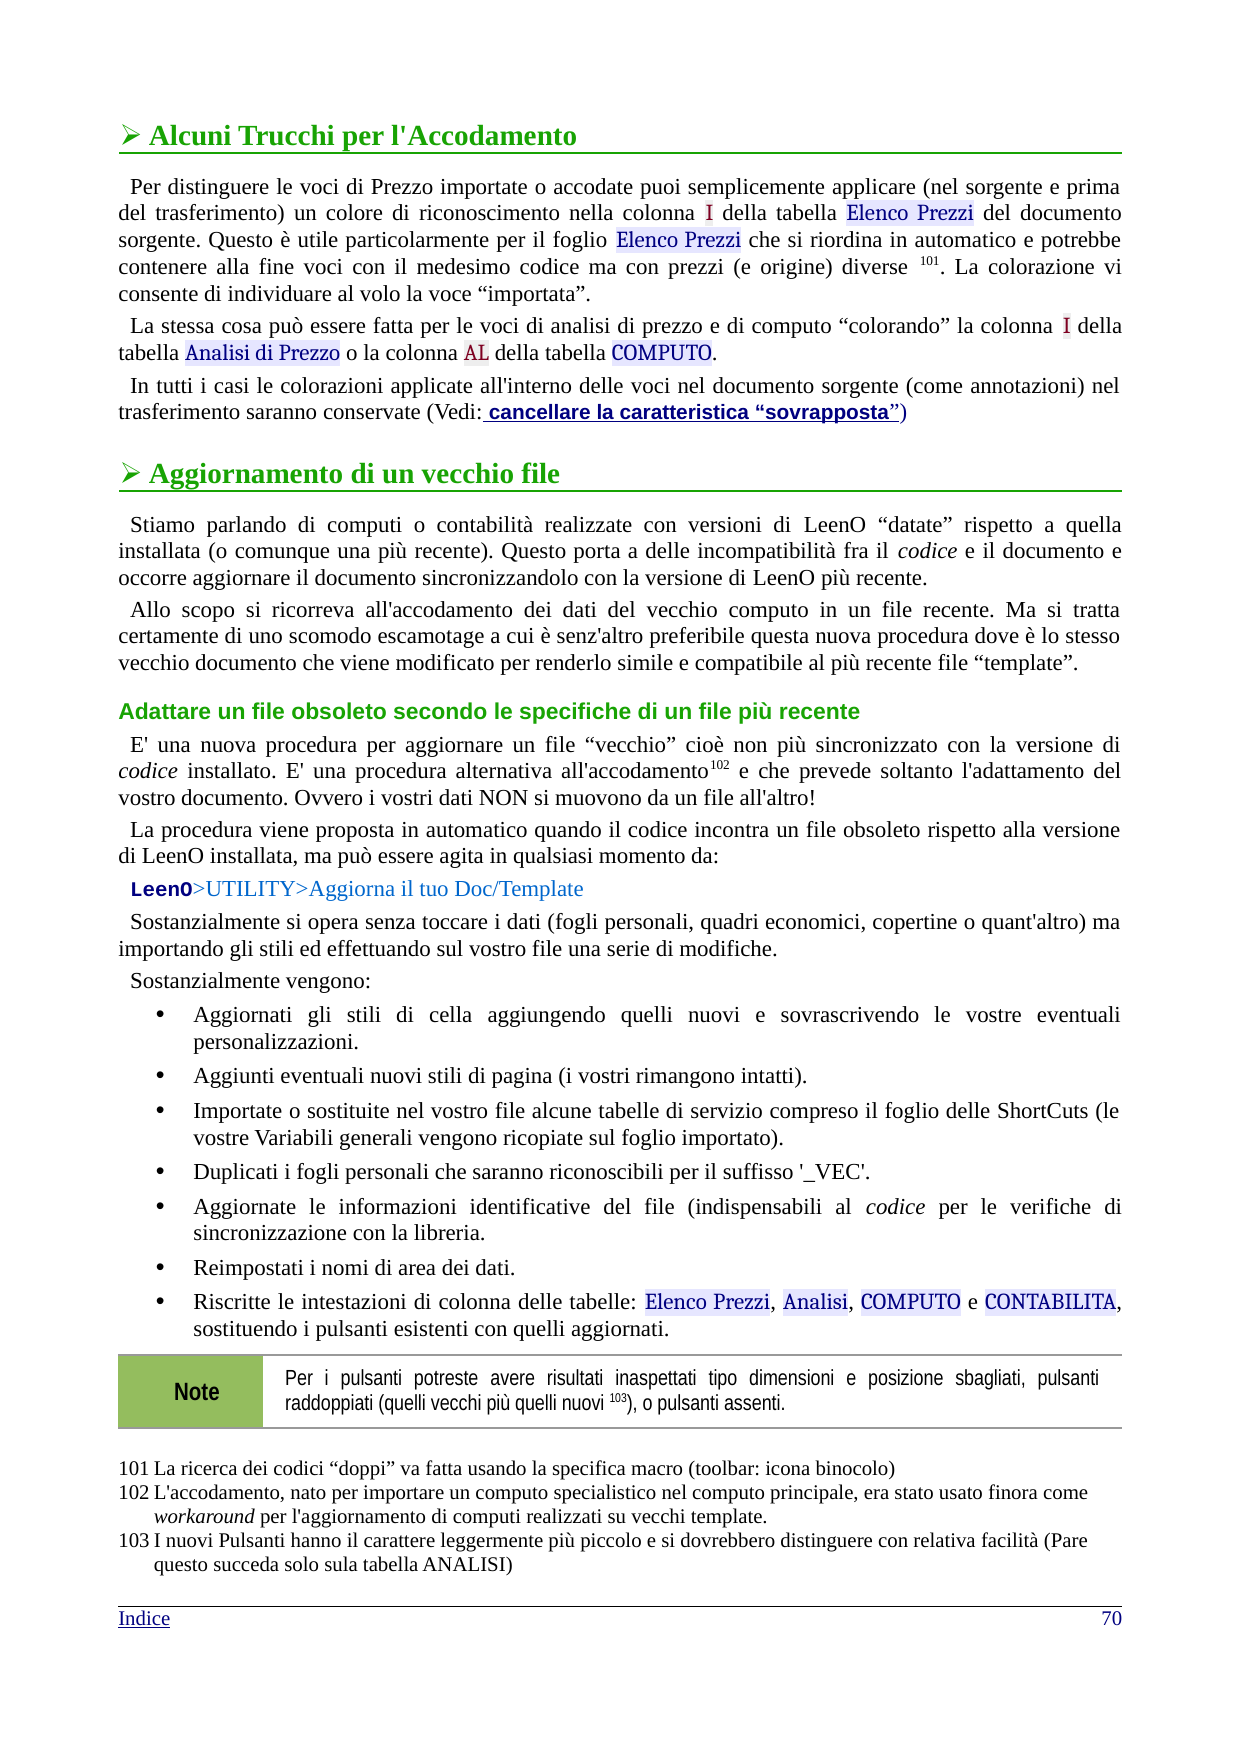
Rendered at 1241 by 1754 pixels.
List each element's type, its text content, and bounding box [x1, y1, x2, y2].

list Importate o sostituite nel vostro file alcune tabelle di servizio compreso il foglio delle ShortCuts (le vostre Variabili generali vengono ricopiate sul foglio importato). [156, 1095, 1122, 1150]
text Sostanzialmente si opera senza toccare i dati (fogli personali, quadri economici, copertine o quant'altro) ma importando gli stili ed effettuando sul vostro file una serie di modifiche. [118, 908, 1122, 961]
list Aggiunti eventuali nuovi stili di pagina (i vostri rimangono intatti). [156, 1060, 1122, 1089]
list Aggiornate le informazioni identificative del file (indispensabili al codice per le verifiche di sincronizzazione con la libreria. [156, 1191, 1122, 1246]
list Reimpostati i nomi di area dei dati. [156, 1252, 1122, 1280]
list Aggiornati gli stili di cella aggiungendo quelli nuovi e sovrascrivendo le vostre eventuali personalizzazioni. [156, 999, 1122, 1054]
text Sostanzialmente vengono: [118, 967, 1122, 993]
text In tutti i casi le colorazioni applicate all'interno delle voci nel documento sorgente (come annotazioni) nel trasferimento saranno conservate (Vedi: cancellare la caratteristica “sovrapposta”) [118, 372, 1122, 425]
subtitle Alcuni Trucchi per l'Accodamento [119, 118, 1122, 152]
list Duplicati i fogli personali che saranno riconoscibili per il suffisso '_VEC'. [156, 1156, 1122, 1185]
text La stessa cosa può essere fatta per le voci di analisi di prezzo e di computo “colorando” la colonna I della tabella Analisi di Prezzo o la colonna AL della tabella COMPUTO. [118, 312, 1122, 366]
text La ricerca dei codici “doppi” va fatta usando la specifica macro (toolbar: icona binocolo) [118, 1456, 1122, 1480]
list Riscritte le intestazioni di colonna delle tabelle: Elenco Prezzi, Analisi, COMPUTO e CONTABILITA, sostituendo i pulsanti esistenti con quelli aggiornati. [156, 1286, 1122, 1342]
table_header Note [118, 1356, 263, 1427]
text La procedura viene proposta in automatico quando il codice incontra un file obsoleto rispetto alla versione di LeenO installata, ma può essere agita in qualsiasi momento da: [118, 816, 1122, 869]
text Per distinguere le voci di Prezzo importate o accodate puoi semplicemente applicare (nel sorgente e prima del trasferimento) un colore di riconoscimento nella colonna I della tabella Elenco Prezzi del documento sorgente. Questo è utile particolarmente per il foglio Elenco Prezzi che si riordina in automatico e potrebbe contenere alla fine voci con il medesimo codice ma con prezzi (e origine) diverse . La colorazione vi consente di individuare al volo la voce “importata”. [118, 173, 1122, 306]
text LeenO>UTILITY>Aggiorna il tuo Doc/Template [118, 875, 1122, 902]
text Allo scopo si ricorreva all'accodamento dei dati del vecchio computo in un file recente. Ma si tratta certamente di uno scomodo escamotage a cui è senz'altro preferibile questa nuova procedura dove è lo stesso vecchio documento che viene modificato per renderlo simile e compatibile al più recente file “template”. [118, 596, 1122, 675]
text L'accodamento, nato per importare un computo specialistico nel computo principale, era stato usato finora come workaround per l'aggiornamento di computi realizzati su vecchi template. [118, 1480, 1122, 1528]
subtitle Aggiornamento di un vecchio file [119, 457, 1122, 490]
subtitle Adattare un file obsoleto secondo le specifiche di un file più recente [118, 698, 1122, 724]
text E' una nuova procedura per aggiornare un file “vecchio” cioè non più sincronizzato con la versione di codice installato. E' una procedura alternativa all'accodamento e che prevede soltanto l'adattamento del vostro documento. Ovvero i vostri dati NON si muovono da un file all'altro! [118, 731, 1122, 810]
table_header Per i pulsanti potreste avere risultati inaspettati tipo dimensioni e posizione sbagliati, pulsanti raddoppiati (quelli vecchi più quelli nuovi ), o pulsanti assenti. [264, 1356, 1122, 1427]
text Stiamo parlando di computi o contabilità realizzate con versioni di LeenO “datate” rispetto a quella installata (o comunque una più recente). Questo porta a delle incompatibilità fra il codice e il documento e occorre aggiornare il documento sincronizzandolo con la versione di LeenO più recente. [118, 511, 1122, 590]
